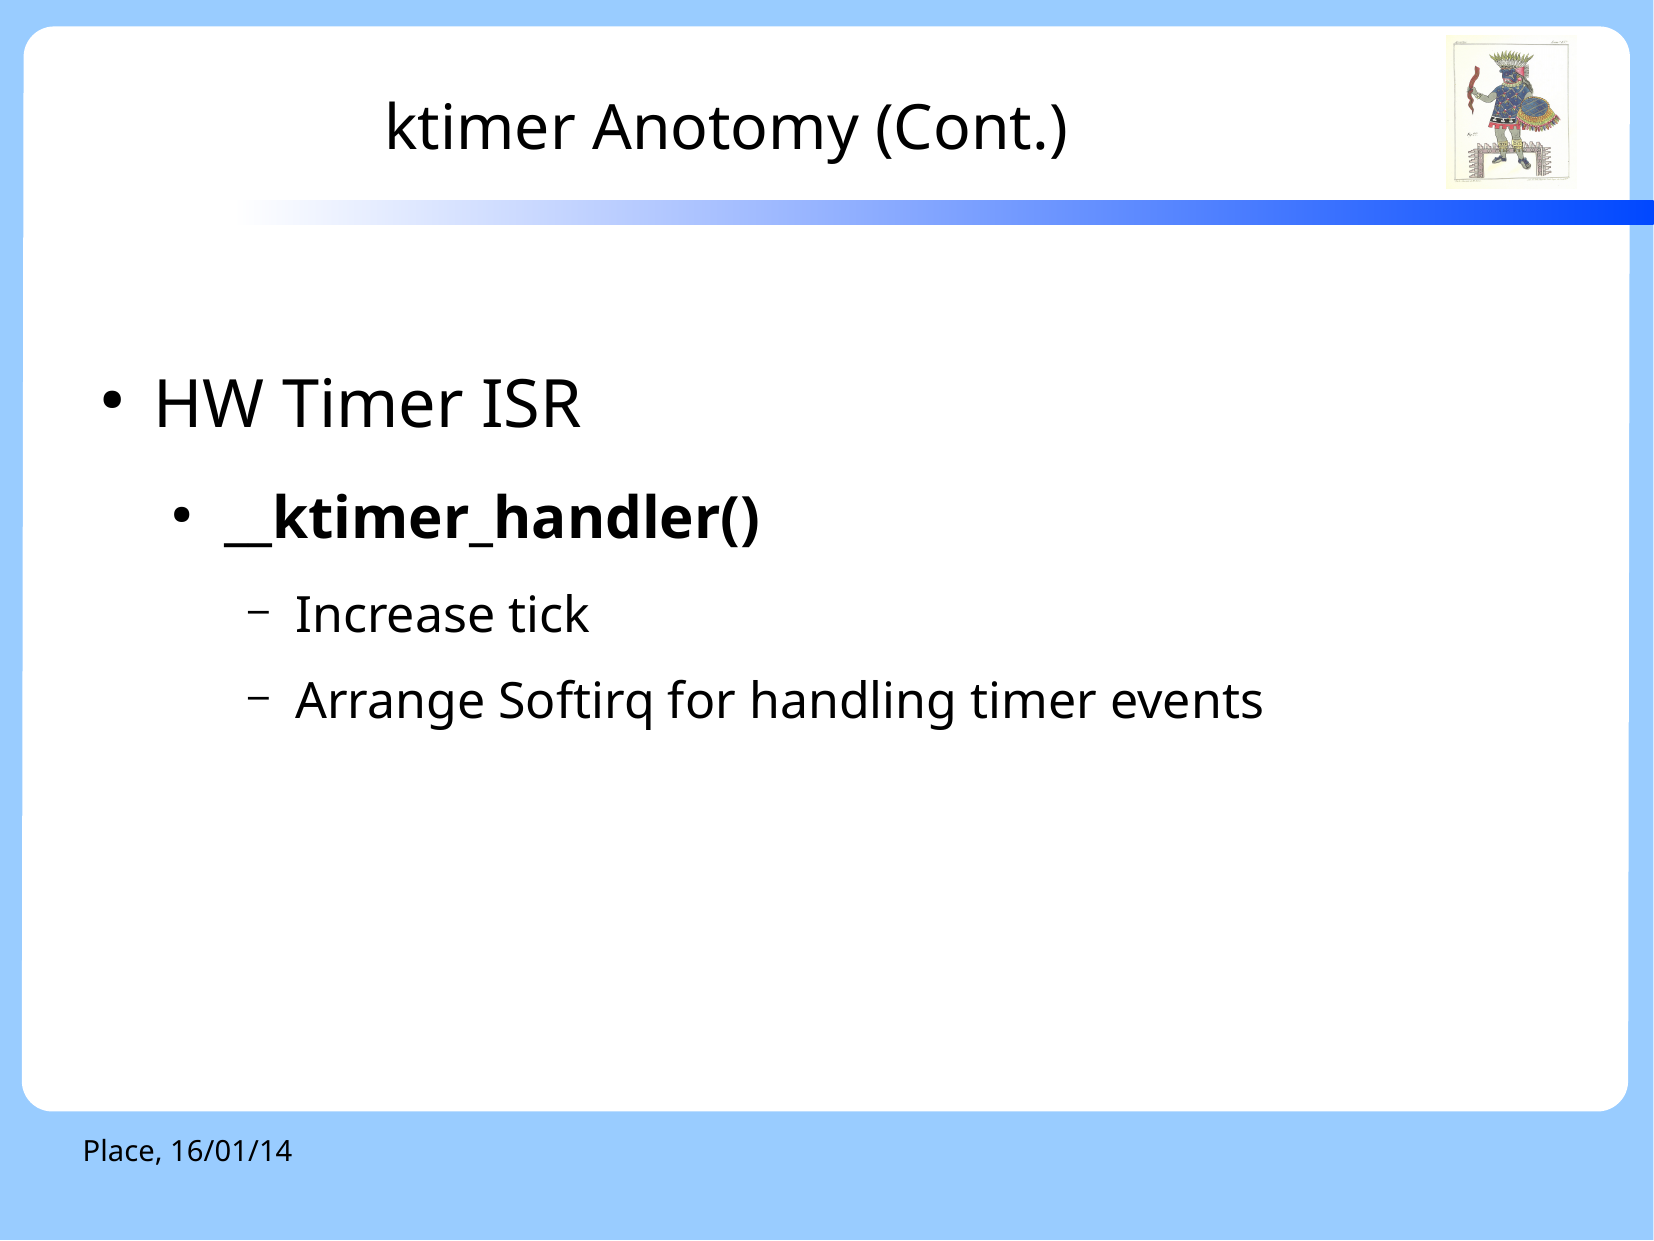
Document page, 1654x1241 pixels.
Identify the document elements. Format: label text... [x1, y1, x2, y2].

picture [1446, 35, 1577, 189]
title ktimer Anotomy (Cont.) [82, 49, 1371, 201]
list HW Timer ISR __ktimer_handler() Increase tick Arrange Softirq for handling timer events [82, 236, 1571, 1055]
